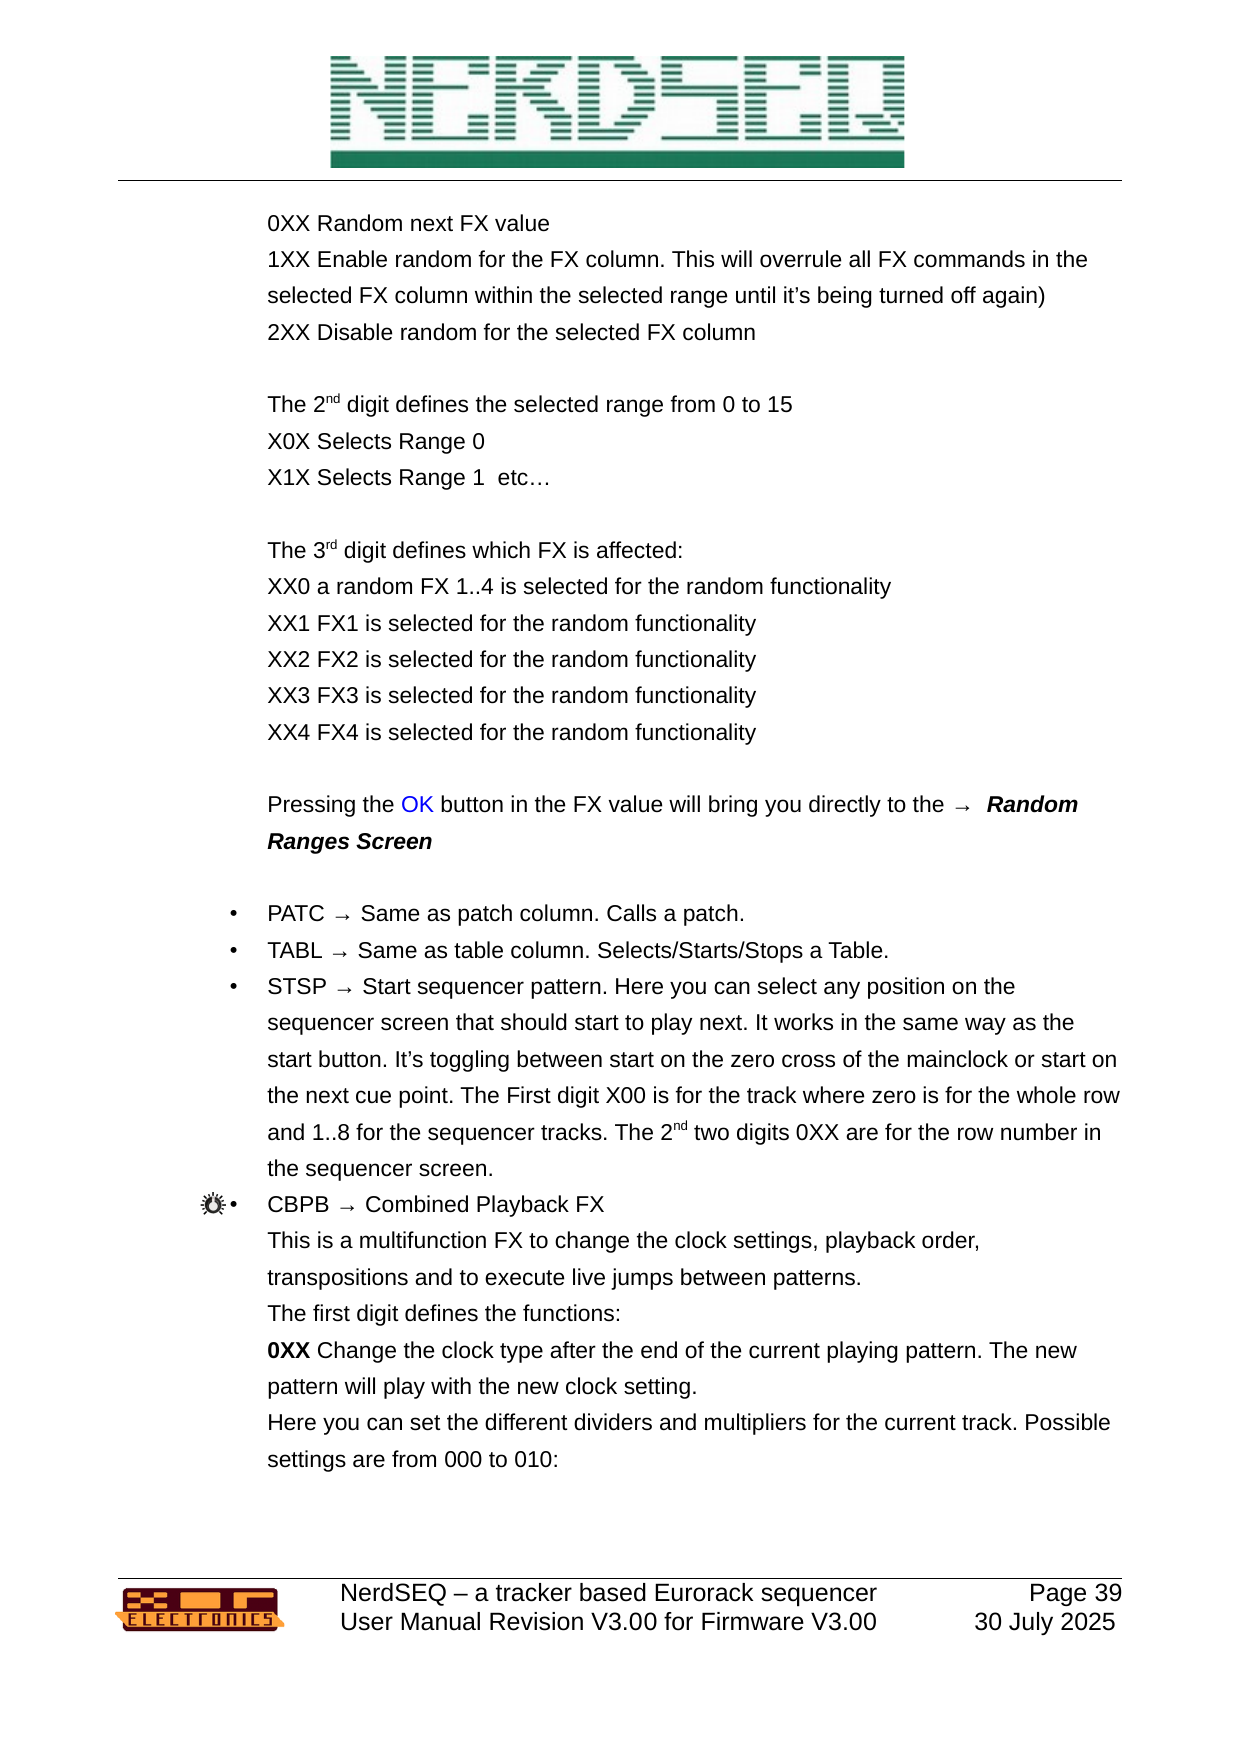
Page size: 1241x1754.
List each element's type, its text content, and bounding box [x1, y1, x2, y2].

picture [115, 1584, 285, 1634]
list 0XX Change the clock type after the end of the current playing pattern. The new pattern will play with the new clock setting. Here you can set the different dividers and multipliers for the current track. Possible settings are from 000 to 010: [229, 1337, 1122, 1472]
picture [200, 1192, 226, 1218]
list Pressing the OK button in the FX value will bring you directly to the → Random Ranges Screen [229, 791, 1122, 854]
list The 2nd digit defines the selected range from 0 to 15 X0X Selects Range 0 X1X Selects Range 1 etc… The 3rd digit defines which FX is affected: [229, 355, 1122, 563]
list The first digit defines the functions: [229, 1300, 1122, 1327]
list 0XX Random next FX value 1XX Enable random for the FX column. This will overrule all FX commands in the selected FX column within the selected range until it’s being turned off again) [229, 209, 1122, 309]
picture [330, 56, 905, 168]
list TABL → Same as table column. Selects/Starts/Stops a Table. [229, 937, 1122, 963]
list 2XX Disable random for the selected FX column [229, 319, 1122, 345]
list CBPB → Combined Playback FX This is a multifunction FX to change the clock settings, playback order, transpositions and to execute live jumps between patterns. [229, 1191, 1122, 1290]
list STSP → Start sequencer pattern. Here you can select any position on the sequencer screen that should start to play next. It works in the same way as the start button. It’s toggling between start on the zero cross of the mainclock or start on the next cue point. The First digit X00 is for the track where zero is for the whole row and 1..8 for the sequencer tracks. The 2nd two digits 0XX are for the row number in the sequencer screen. [229, 973, 1122, 1181]
list XX0 a random FX 1..4 is selected for the random functionality XX1 FX1 is selected for the random functionality XX2 FX2 is selected for the random functionality XX3 FX3 is selected for the random functionality XX4 FX4 is selected for the random functionality [229, 573, 1122, 745]
list PATC → Same as patch column. Calls a patch. [229, 900, 1122, 927]
